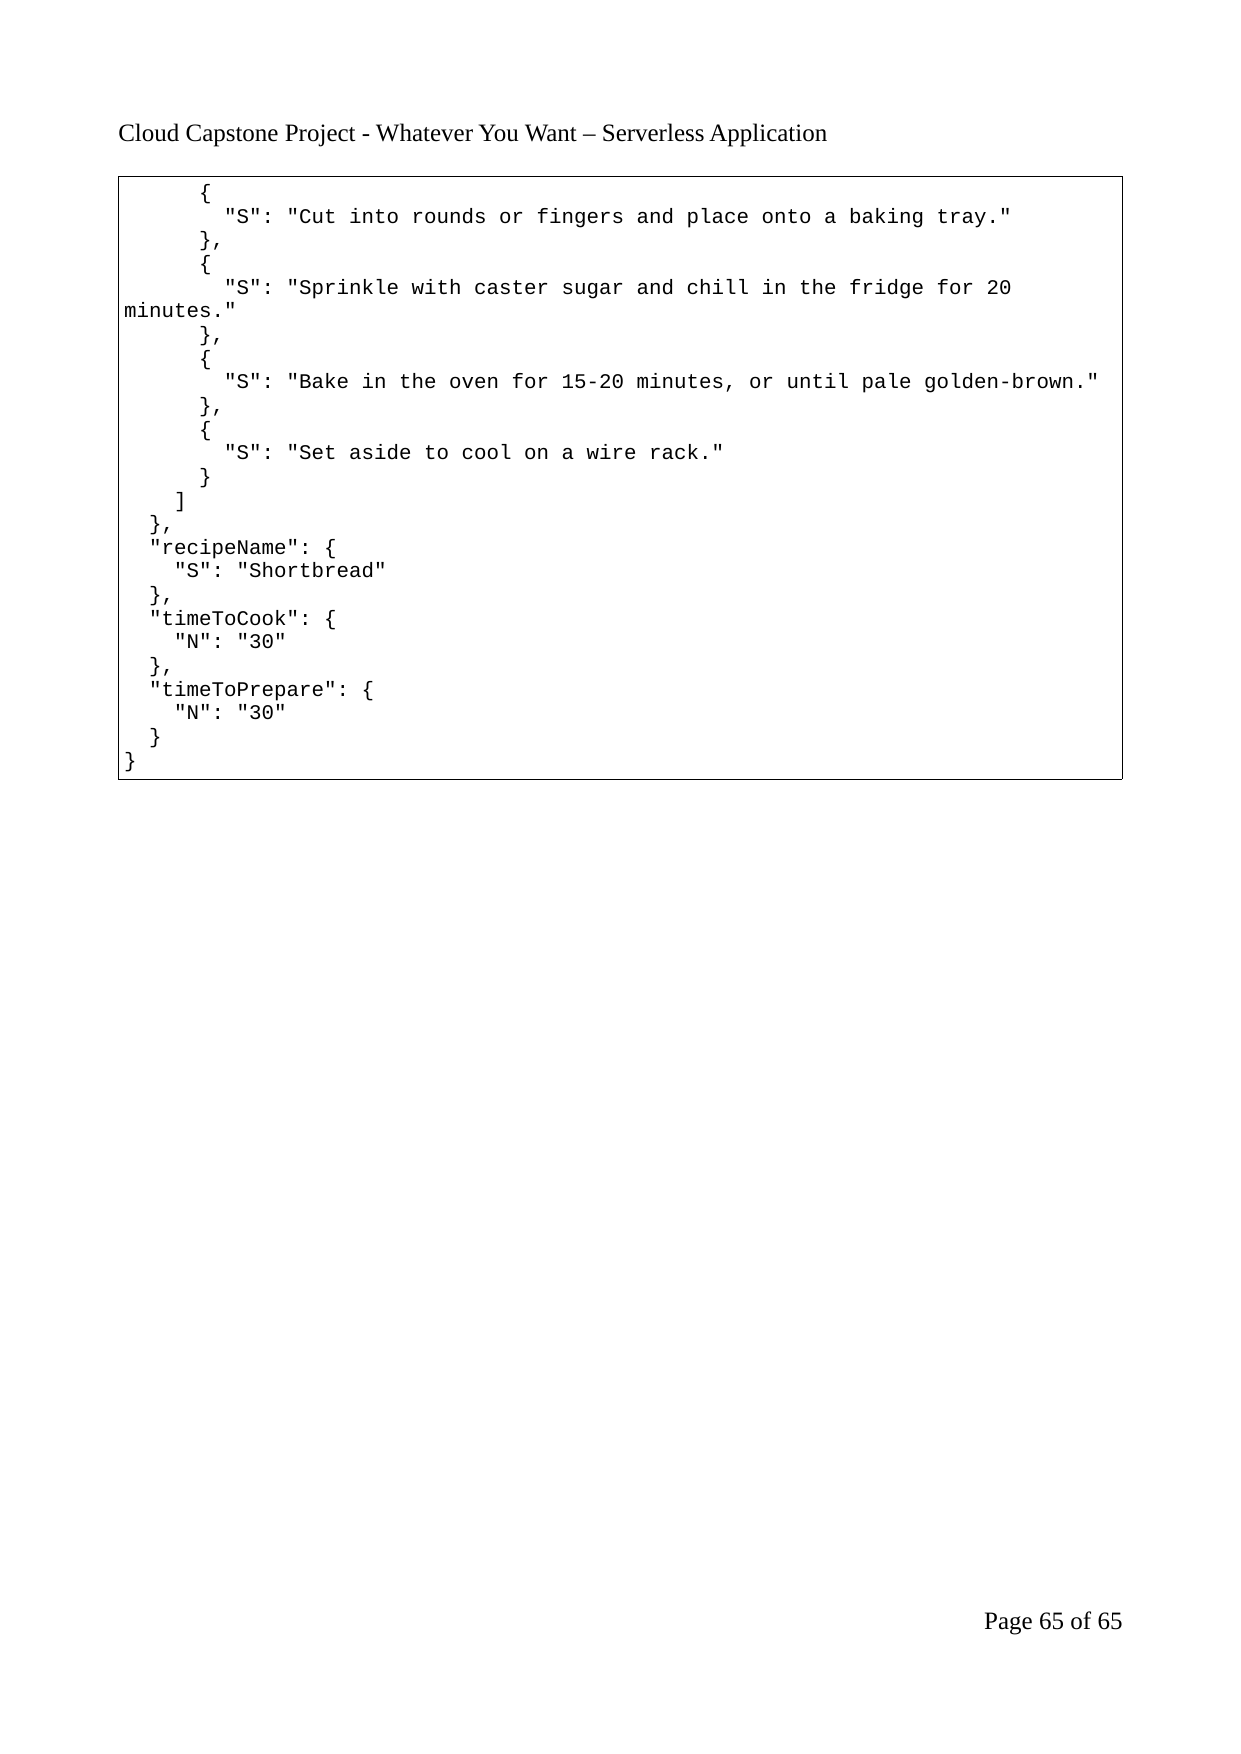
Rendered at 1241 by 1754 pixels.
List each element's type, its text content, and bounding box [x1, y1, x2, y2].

table_cell { "S": "Cut into rounds or fingers and place onto a baking tray." }, { "S": "Sprinkle with caster sugar and chill in the fridge for 20 minutes." }, { "S": "Bake in the oven for 15-20 minutes, or until pale golden-brown." }, { "S": "Set aside to cool on a wire rack." } ] }, "recipeName": { "S": "Shortbread" }, "timeToCook": { "N": "30" }, "timeToPrepare": { "N": "30" } } [119, 177, 1122, 779]
